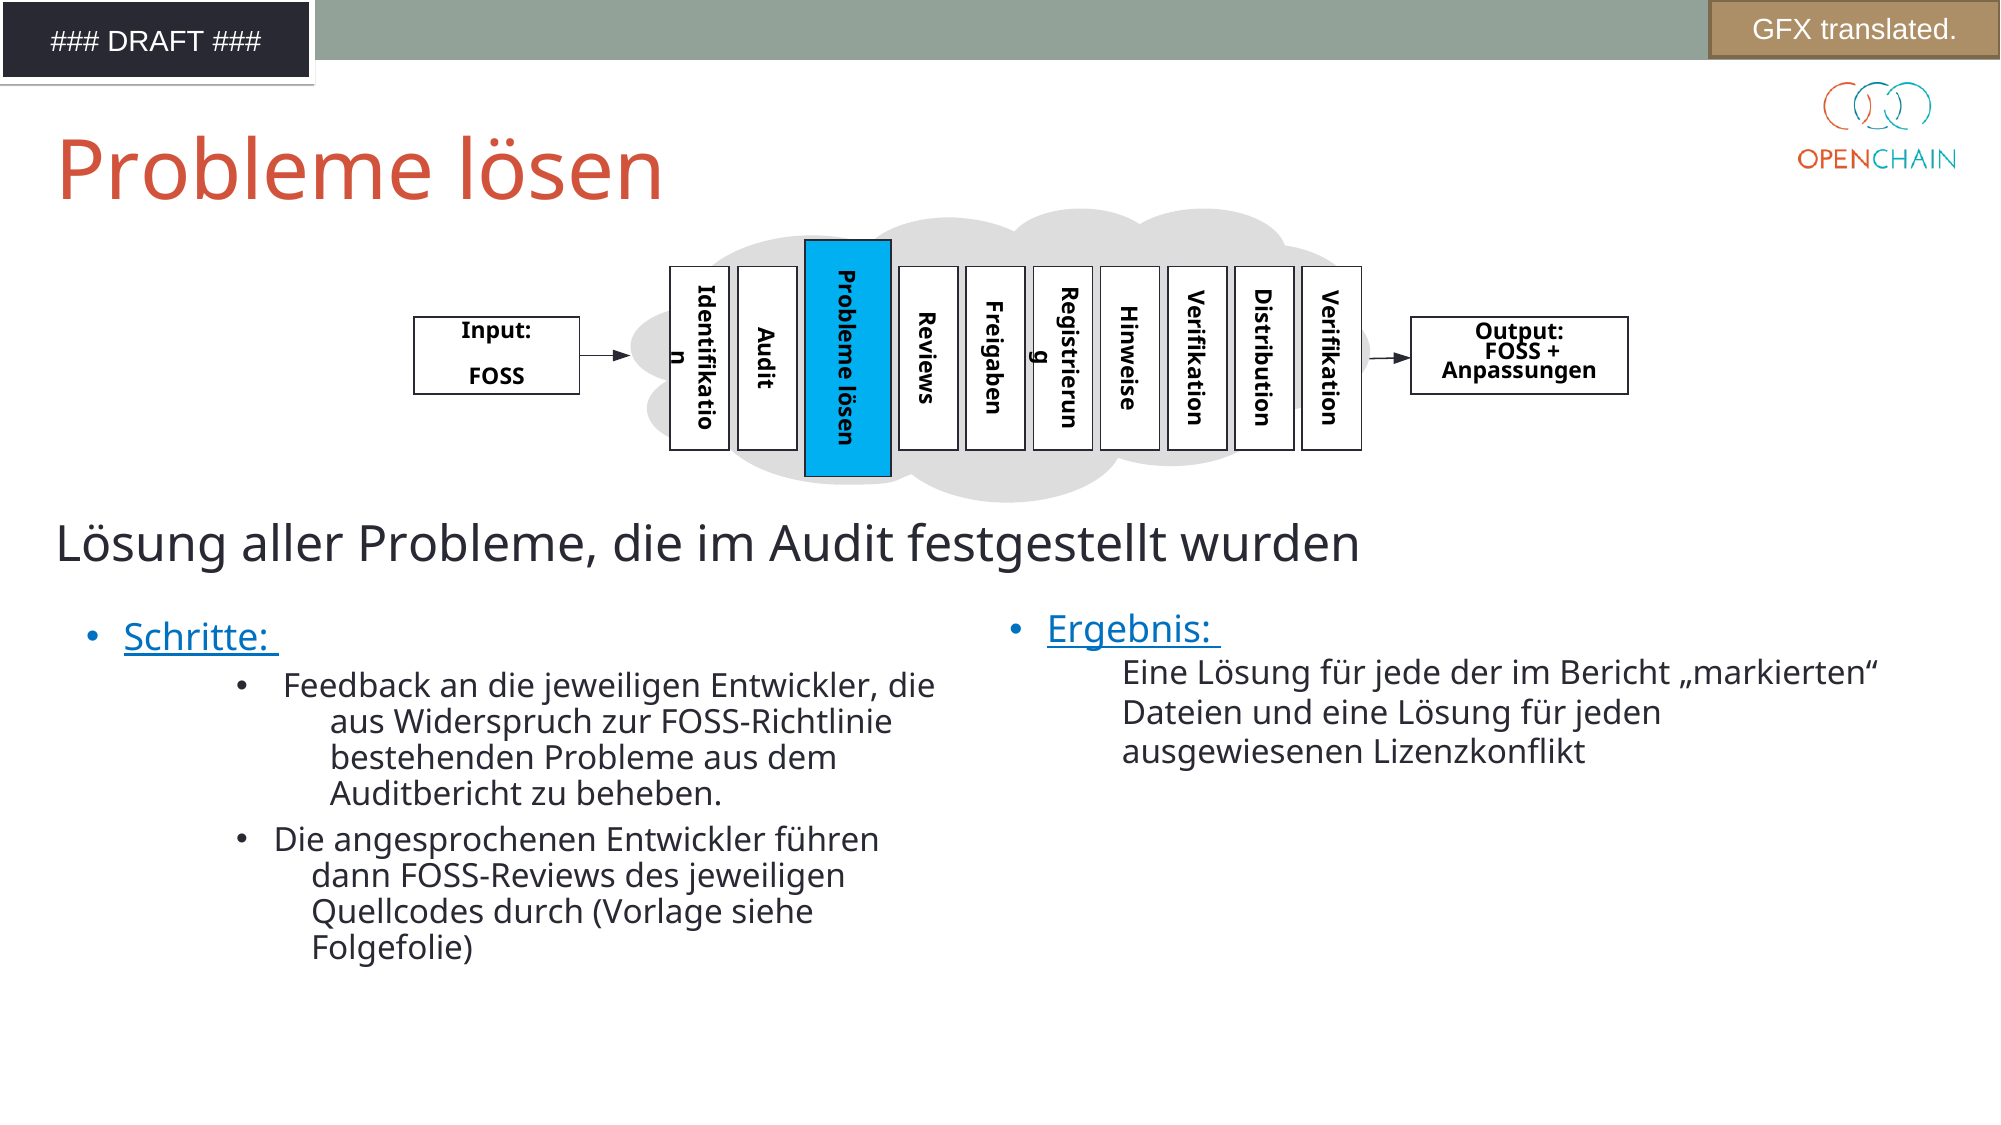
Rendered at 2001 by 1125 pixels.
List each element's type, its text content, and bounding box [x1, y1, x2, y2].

text_box Hinweise [1101, 267, 1160, 450]
text_box [1361, 328, 1371, 375]
text_box [710, 208, 1338, 503]
text_box Probleme lösen [805, 240, 891, 476]
text_box Reviews [899, 267, 958, 450]
text_box Registrierung [1033, 267, 1092, 450]
text_box GFX translated. [1710, 0, 2000, 57]
text_box Audit [738, 267, 797, 450]
text_box Freigaben [966, 267, 1025, 450]
text_box Verifikation [1302, 267, 1361, 450]
text_box Probleme lösen [40, 84, 1841, 248]
text_box Lösung aller Probleme, die im Audit festgestellt wurden [40, 504, 1502, 580]
text_box Ergebnis: Eine Lösung für jede der im Bericht „markierten“ Dateien und eine Lösung für jeden ausgewiesenen Lizenzkonflikt [994, 602, 1898, 981]
text_box Schritte: Feedback an die jeweiligen Entwickler, die aus Widerspruch zur FOSS-Richtlinie bestehenden Probleme aus dem Auditbericht zu beheben. Die angesprochenen Entwickler führen dann FOSS-Reviews des jeweiligen Quellcodes durch (Vorlage siehe Folgefolie) [71, 610, 980, 1041]
text_box Distribution [1235, 267, 1294, 450]
text_box Input: FOSS [414, 317, 579, 394]
text_box Output: FOSS + Anpassungen [1411, 317, 1628, 394]
text_box [630, 310, 670, 438]
text_box Verifikation [1168, 267, 1227, 450]
text_box Identifikation [670, 267, 729, 450]
